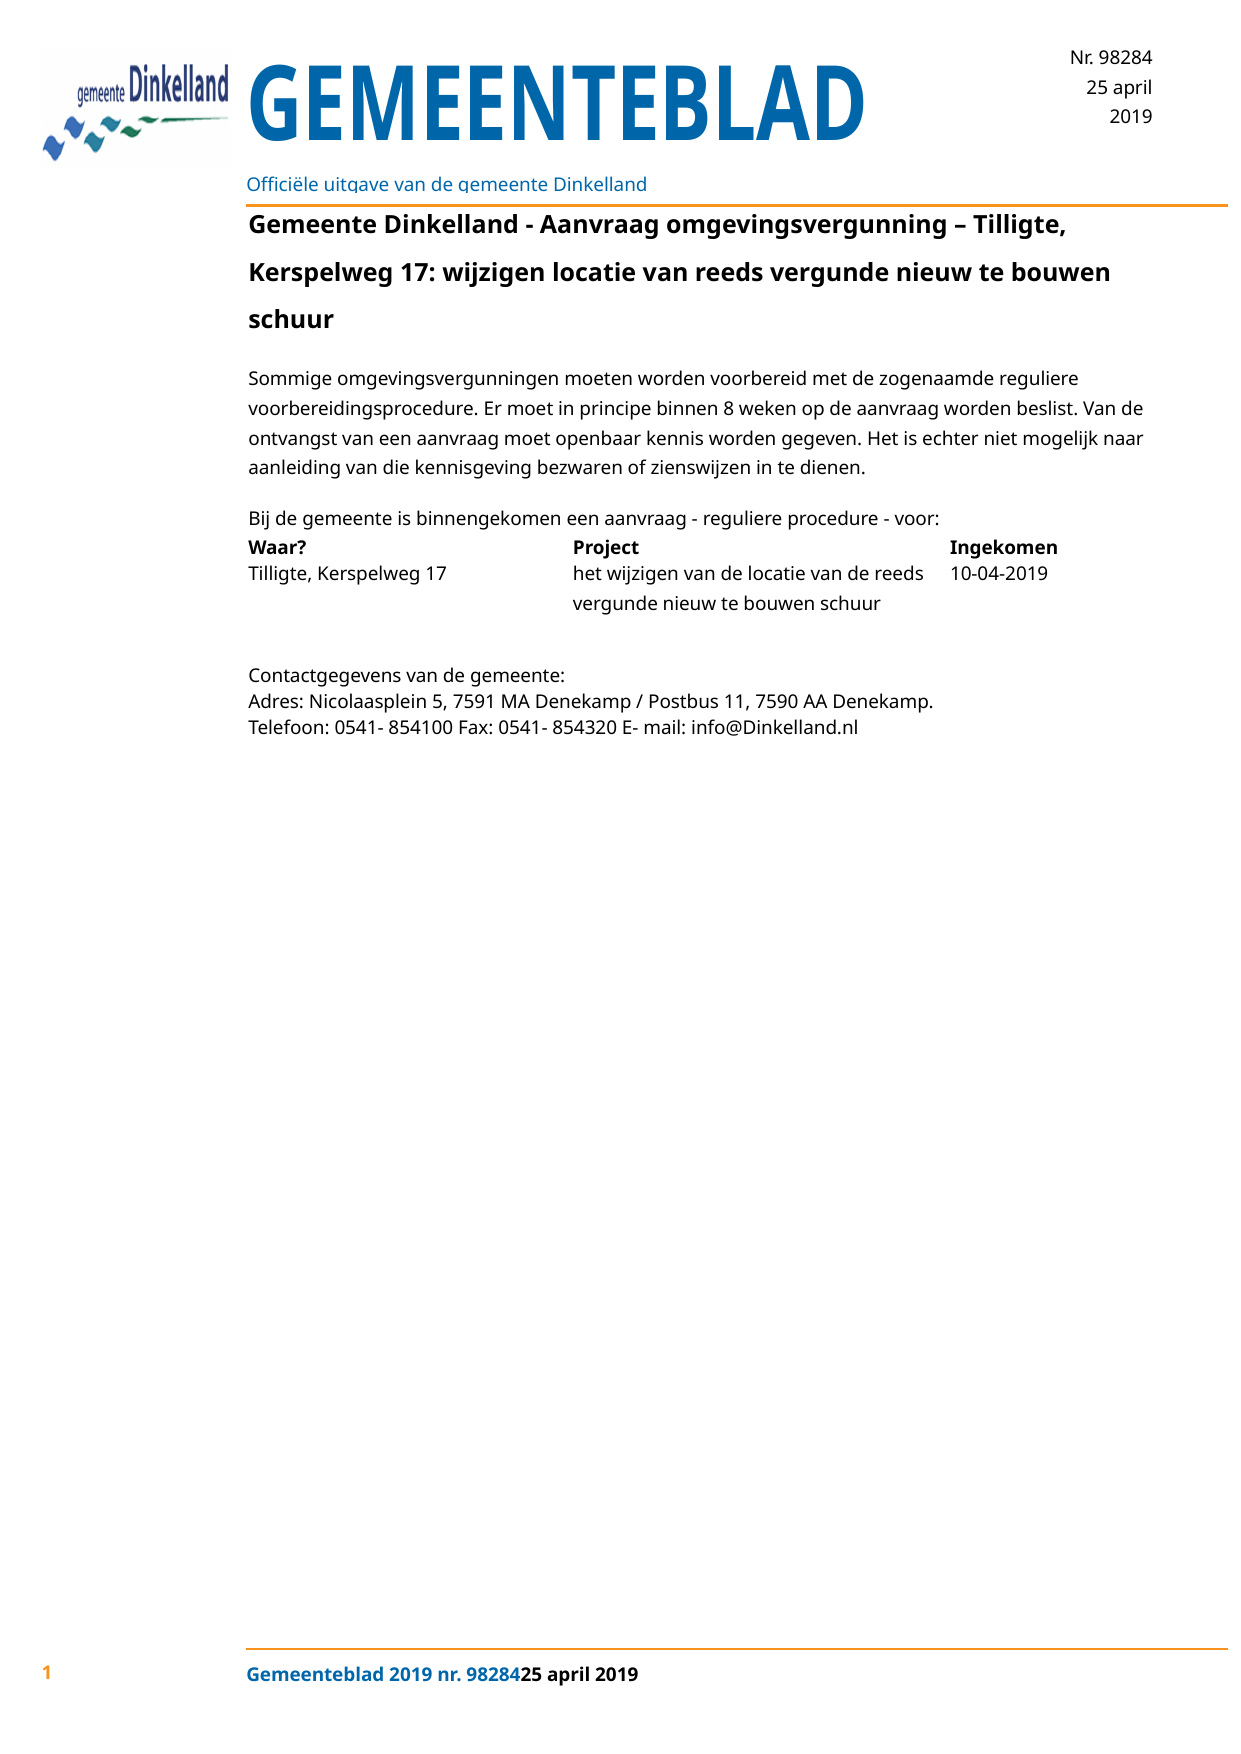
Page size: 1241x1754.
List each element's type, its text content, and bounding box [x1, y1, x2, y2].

table_header Ingekomen [950, 534, 1152, 560]
text Telefoon: 0541- 854100 Fax: 0541- 854320 E- mail: info@Dinkelland.nl [248, 714, 1152, 740]
text Bij de gemeente is binnengekomen een aanvraag - reguliere procedure - voor: [248, 505, 1152, 530]
table_cell het wijzigen van de locatie van de reeds vergunde nieuw te bouwen schuur [573, 560, 950, 615]
table_cell 10-04-2019 [950, 560, 1152, 615]
picture [41, 47, 231, 172]
table_header Project [573, 534, 950, 560]
text Adres: Nicolaasplein 5, 7591 MA Denekamp / Postbus 11, 7590 AA Denekamp. [248, 688, 1152, 714]
table_header Waar? [248, 534, 573, 560]
text Sommige omgevingsvergunningen moeten worden voorbereid met de zogenaamde reguliere voorbereidingsprocedure. Er moet in principe binnen 8 weken op de aanvraag worden beslist. Van de ontvangst van een aanvraag moet openbaar kennis worden gegeven. Het is echter niet mogelijk naar aanleiding van die kennisgeving bezwaren of zienswijzen in te dienen. [248, 366, 1152, 480]
text Gemeente Dinkelland - Aanvraag omgevingsvergunning – Tilligte, Kerspelweg 17: wijzigen locatie van reeds vergunde nieuw te bouwen schuur [248, 207, 1152, 336]
table_cell Tilligte, Kerspelweg 17 [248, 560, 573, 615]
text Contactgegevens van de gemeente: [248, 663, 1152, 688]
